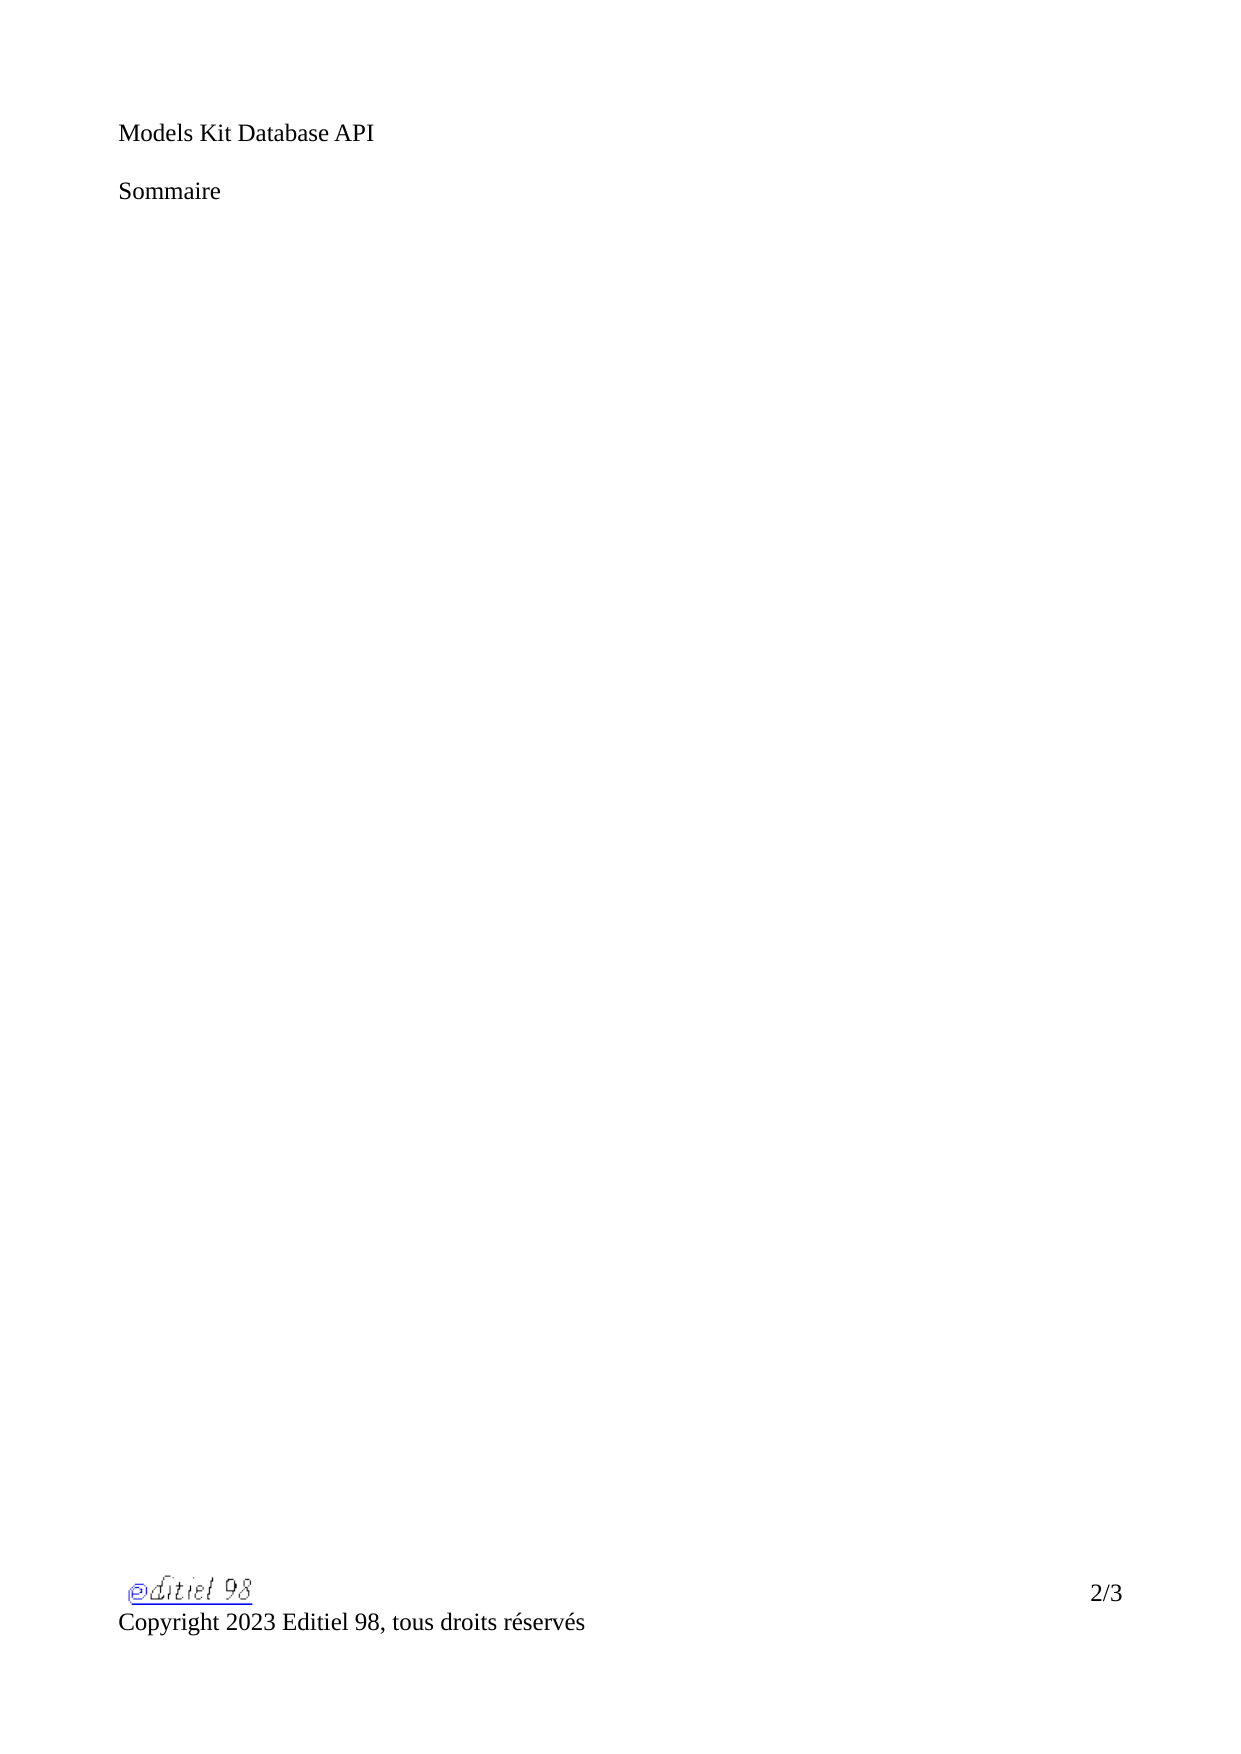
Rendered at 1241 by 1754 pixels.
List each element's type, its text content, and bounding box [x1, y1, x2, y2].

picture [127, 1575, 253, 1605]
text Sommaire [118, 176, 1122, 205]
